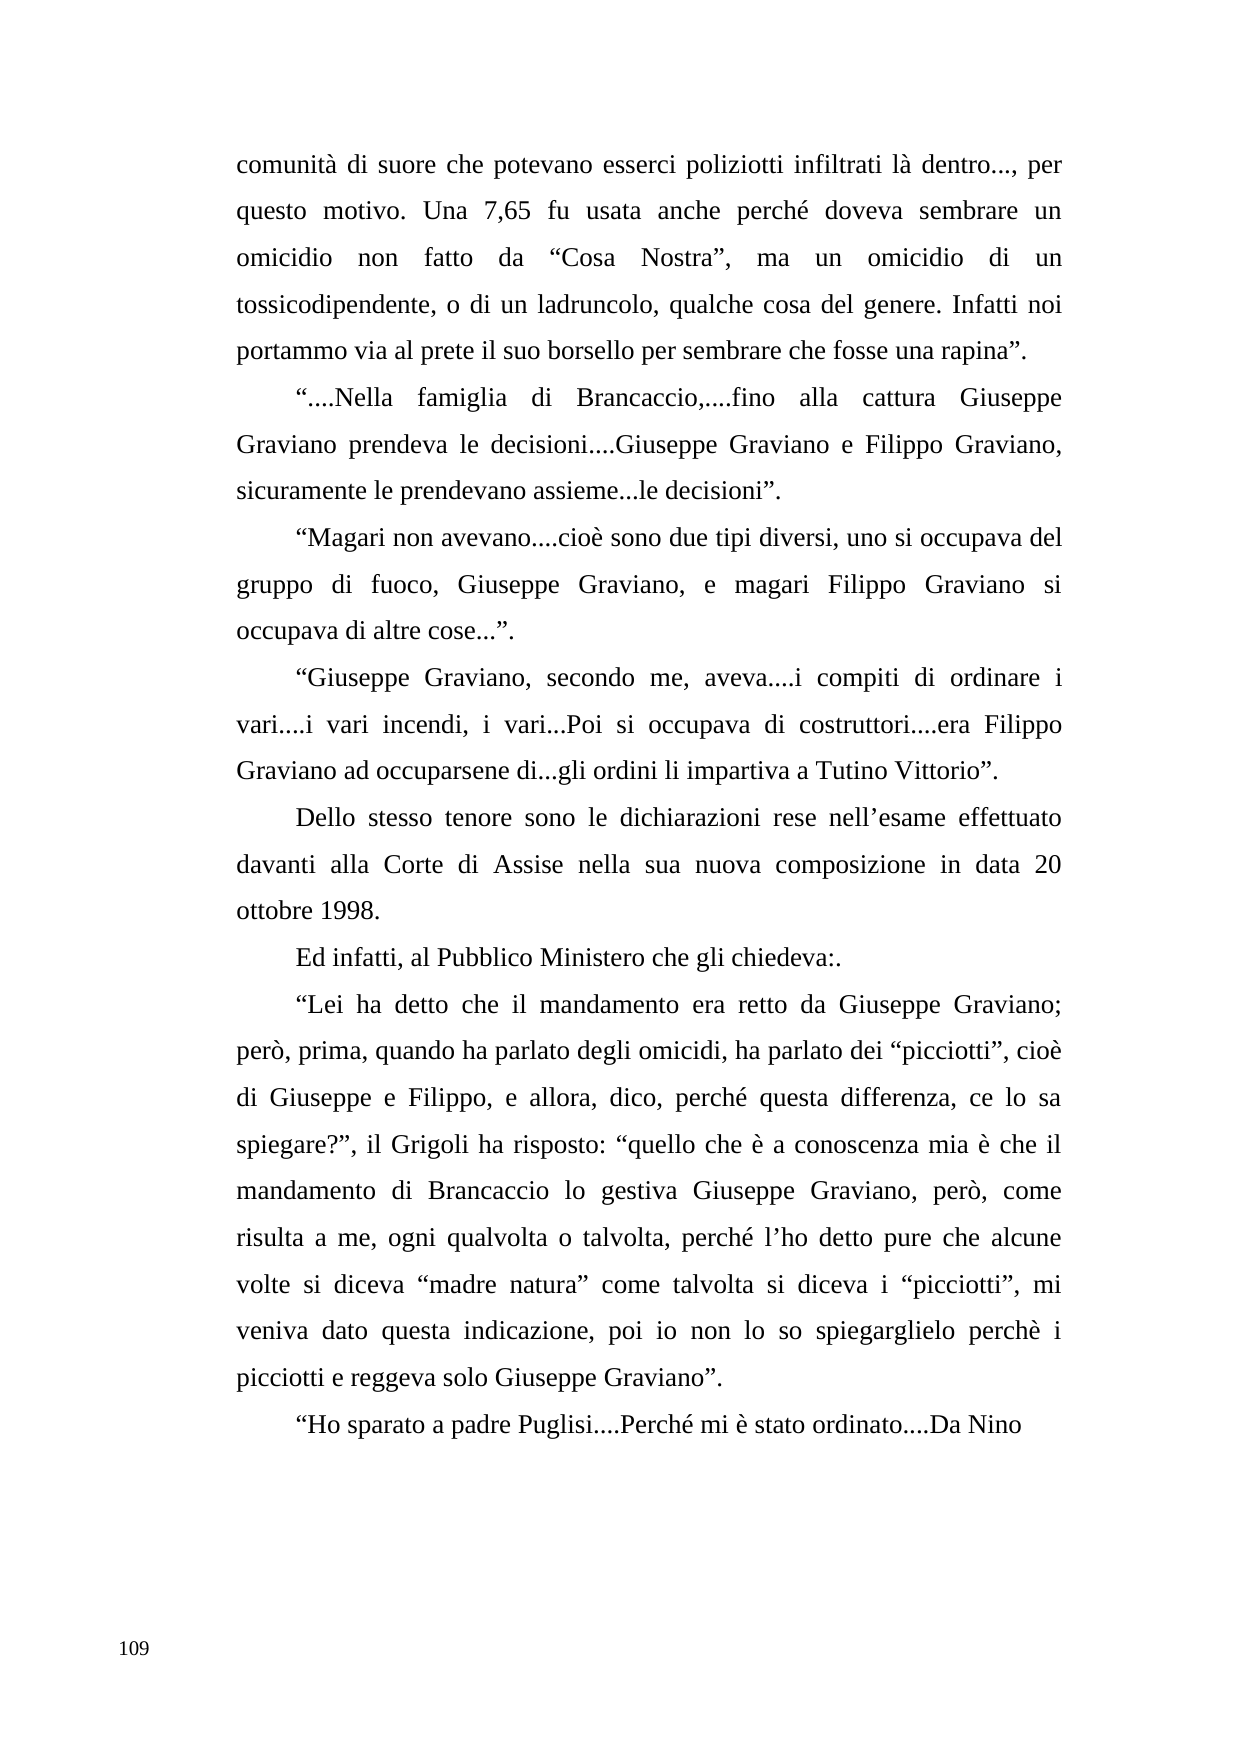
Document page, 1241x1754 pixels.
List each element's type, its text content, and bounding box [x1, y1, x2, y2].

text “Lei ha detto che il mandamento era retto da Giuseppe Graviano; però, prima, quando ha parlato degli omicidi, ha parlato dei “picciotti”, cioè di Giuseppe e Filippo, e allora, dico, perché questa differenza, ce lo sa spiegare?”, il Grigoli ha risposto: “quello che è a conoscenza mia è che il mandamento di Brancaccio lo gestiva Giuseppe Graviano, però, come risulta a me, ogni qualvolta o talvolta, perché l’ho detto pure che alcune volte si diceva “madre natura” come talvolta si diceva i “picciotti”, mi veniva dato questa indicazione, poi io non lo so spiegarglielo perchè i picciotti e reggeva solo Giuseppe Graviano”. [236, 988, 1063, 1392]
text “Giuseppe Graviano, secondo me, aveva....i compiti di ordinare i vari....i vari incendi, i vari...Poi si occupava di costruttori....era Filippo Graviano ad occuparsene di...gli ordini li impartiva a Tutino Vittorio”. [236, 661, 1063, 786]
text Ed infatti, al Pubblico Ministero che gli chiedeva:. [236, 941, 1063, 972]
text Dello stesso tenore sono le dichiarazioni rese nell’esame effettuato davanti alla Corte di Assise nella sua nuova composizione in data 20 ottobre 1998. [236, 801, 1063, 926]
text “Magari non avevano....cioè sono due tipi diversi, uno si occupava del gruppo di fuoco, Giuseppe Graviano, e magari Filippo Graviano si occupava di altre cose...”. [236, 521, 1063, 646]
text comunità di suore che potevano esserci poliziotti infiltrati là dentro..., per questo motivo. Una 7,65 fu usata anche perché doveva sembrare un omicidio non fatto da “Cosa Nostra”, ma un omicidio di un tossicodipendente, o di un ladruncolo, qualche cosa del genere. Infatti noi portammo via al prete il suo borsello per sembrare che fosse una rapina”. [236, 148, 1063, 366]
text “Ho sparato a padre Puglisi....Perché mi è stato ordinato....Da Nino [236, 1408, 1063, 1439]
text “....Nella famiglia di Brancaccio,....fino alla cattura Giuseppe Graviano prendeva le decisioni....Giuseppe Graviano e Filippo Graviano, sicuramente le prendevano assieme...le decisioni”. [236, 381, 1063, 506]
